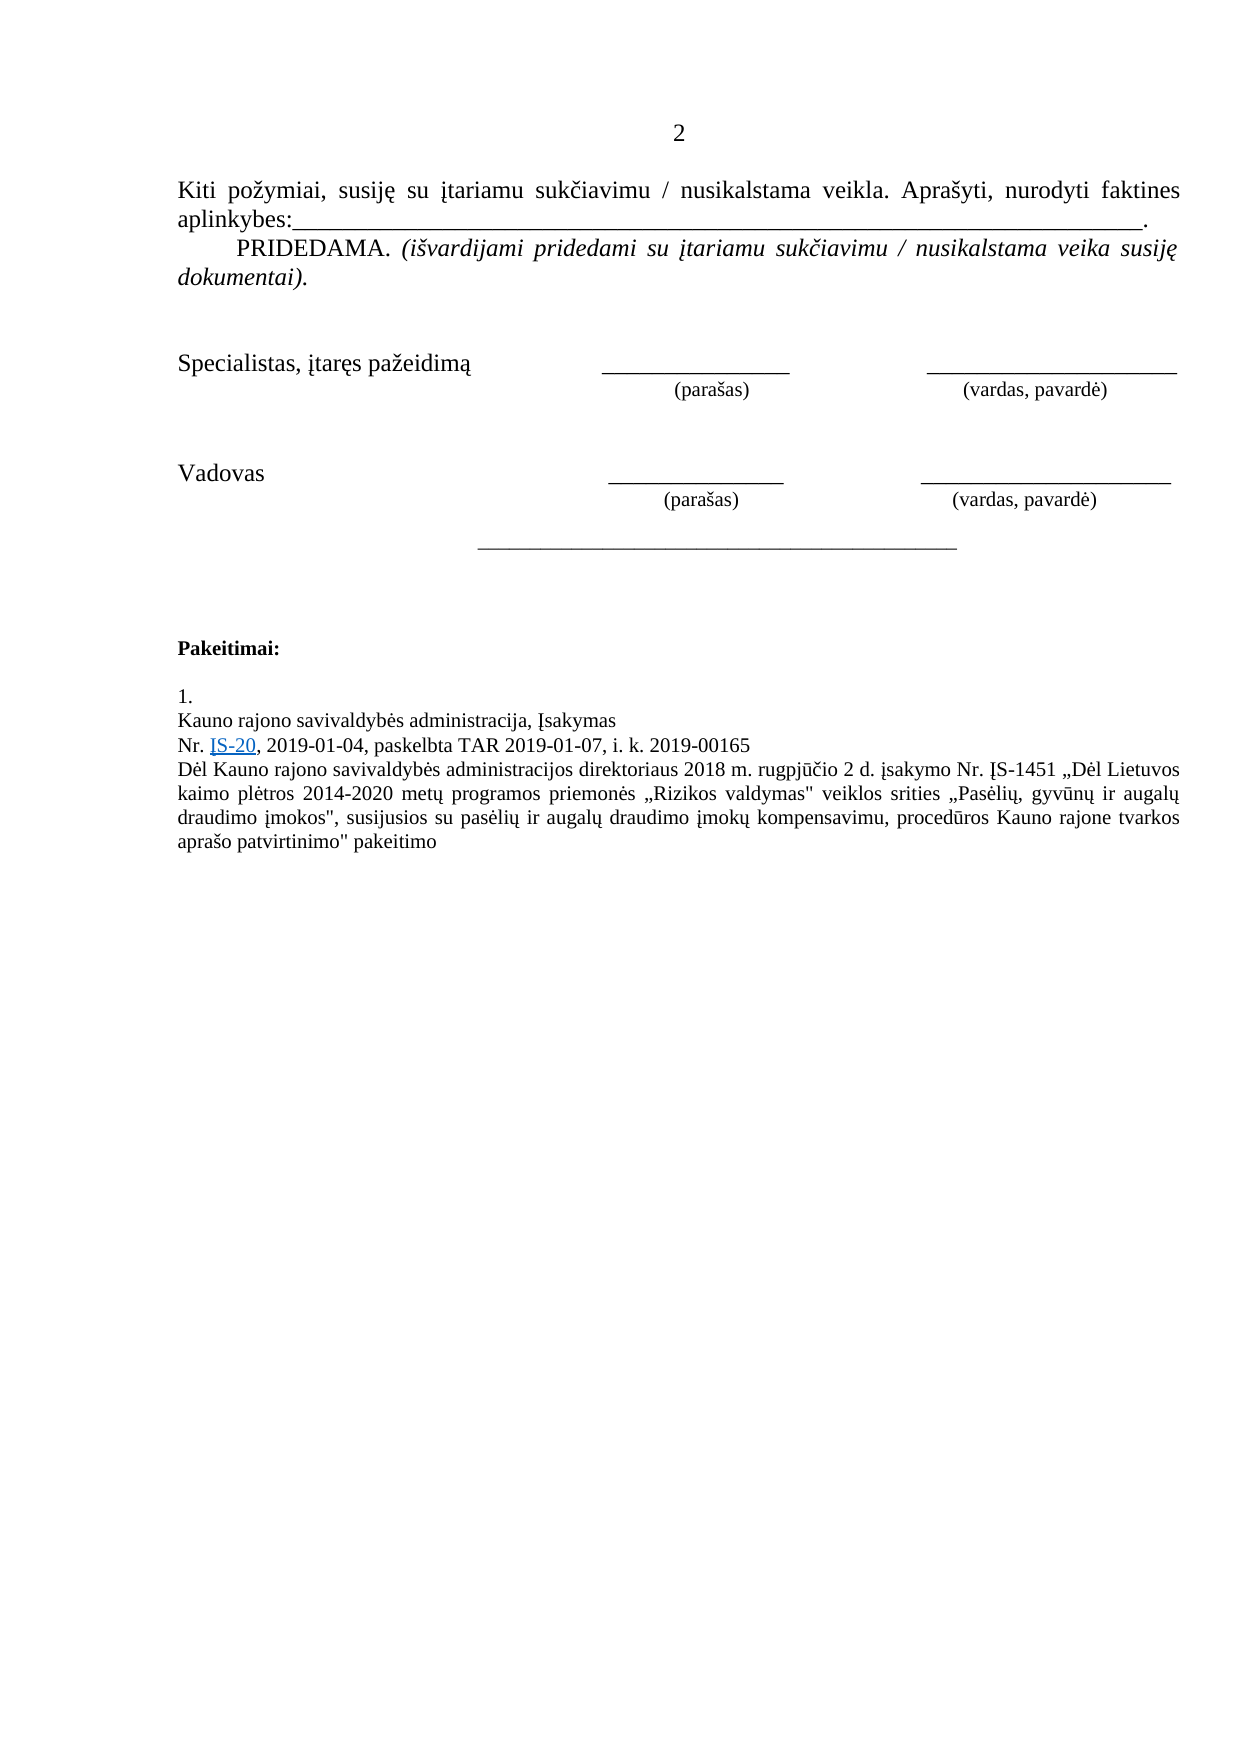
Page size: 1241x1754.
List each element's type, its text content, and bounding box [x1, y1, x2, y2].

text (parašas) (vardas, pavardė) [177, 487, 1181, 511]
text Dėl Kauno rajono savivaldybės administracijos direktoriaus 2018 m. rugpjūčio 2 d. įsakymo Nr. ĮS-1451 „Dėl Lietuvos kaimo plėtros 2014-2020 metų programos priemonės „Rizikos valdymas" veiklos srities „Pasėlių, gyvūnų ir augalų draudimo įmokos", susijusios su pasėlių ir augalų draudimo įmokų kompensavimu, procedūros Kauno rajone tvarkos aprašo patvirtinimo" pakeitimo [177, 757, 1181, 853]
text Vadovas ______________ ____________________ [177, 458, 1181, 487]
text (parašas) (vardas, pavardė) [177, 377, 1181, 401]
text Kauno rajono savivaldybės administracija, Įsakymas [177, 708, 1181, 732]
text –––––––––––––––––––––––––––––––––––––––––––––– [177, 535, 1181, 559]
text Pakeitimai: [177, 636, 1181, 660]
text Kiti požymiai, susiję su įtariamu sukčiavimu / nusikalstama veikla. Aprašyti, nurodyti faktines aplinkybes:____________________________________________________________________. [177, 176, 1181, 233]
text PRIDEDAMA. (išvardijami pridedami su įtariamu sukčiavimu / nusikalstama veika susiję dokumentai). [177, 233, 1181, 291]
text Specialistas, įtaręs pažeidimą _______________ ____________________ [177, 348, 1181, 377]
text Nr. ĮS-20, 2019-01-04, paskelbta TAR 2019-01-07, i. k. 2019-00165 [177, 732, 1181, 757]
text 1. [177, 684, 1181, 708]
